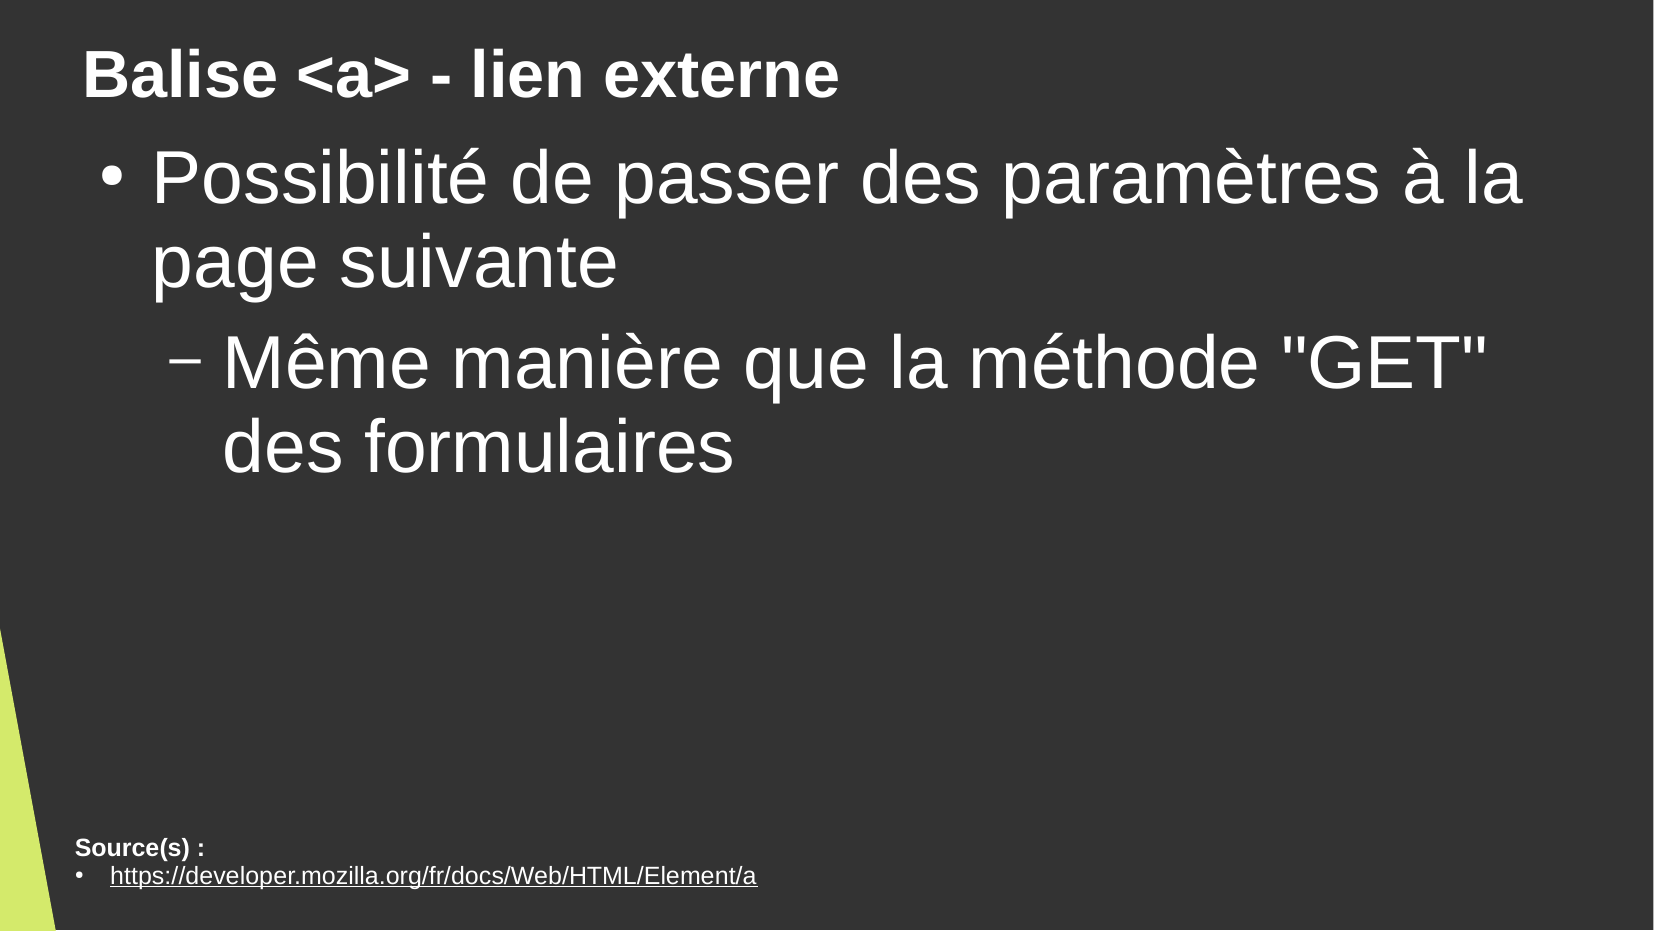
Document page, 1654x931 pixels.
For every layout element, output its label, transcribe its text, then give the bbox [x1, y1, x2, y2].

text_box Source(s) : https://developer.mozilla.org/fr/docs/Web/HTML/Element/a [60, 826, 1546, 931]
title Balise <a> - lien externe [82, 37, 1571, 114]
text_box [0, 628, 56, 931]
list Possibilité de passer des paramètres à la page suivante Même manière que la méthode "GET" des formulaires [80, 135, 1605, 780]
